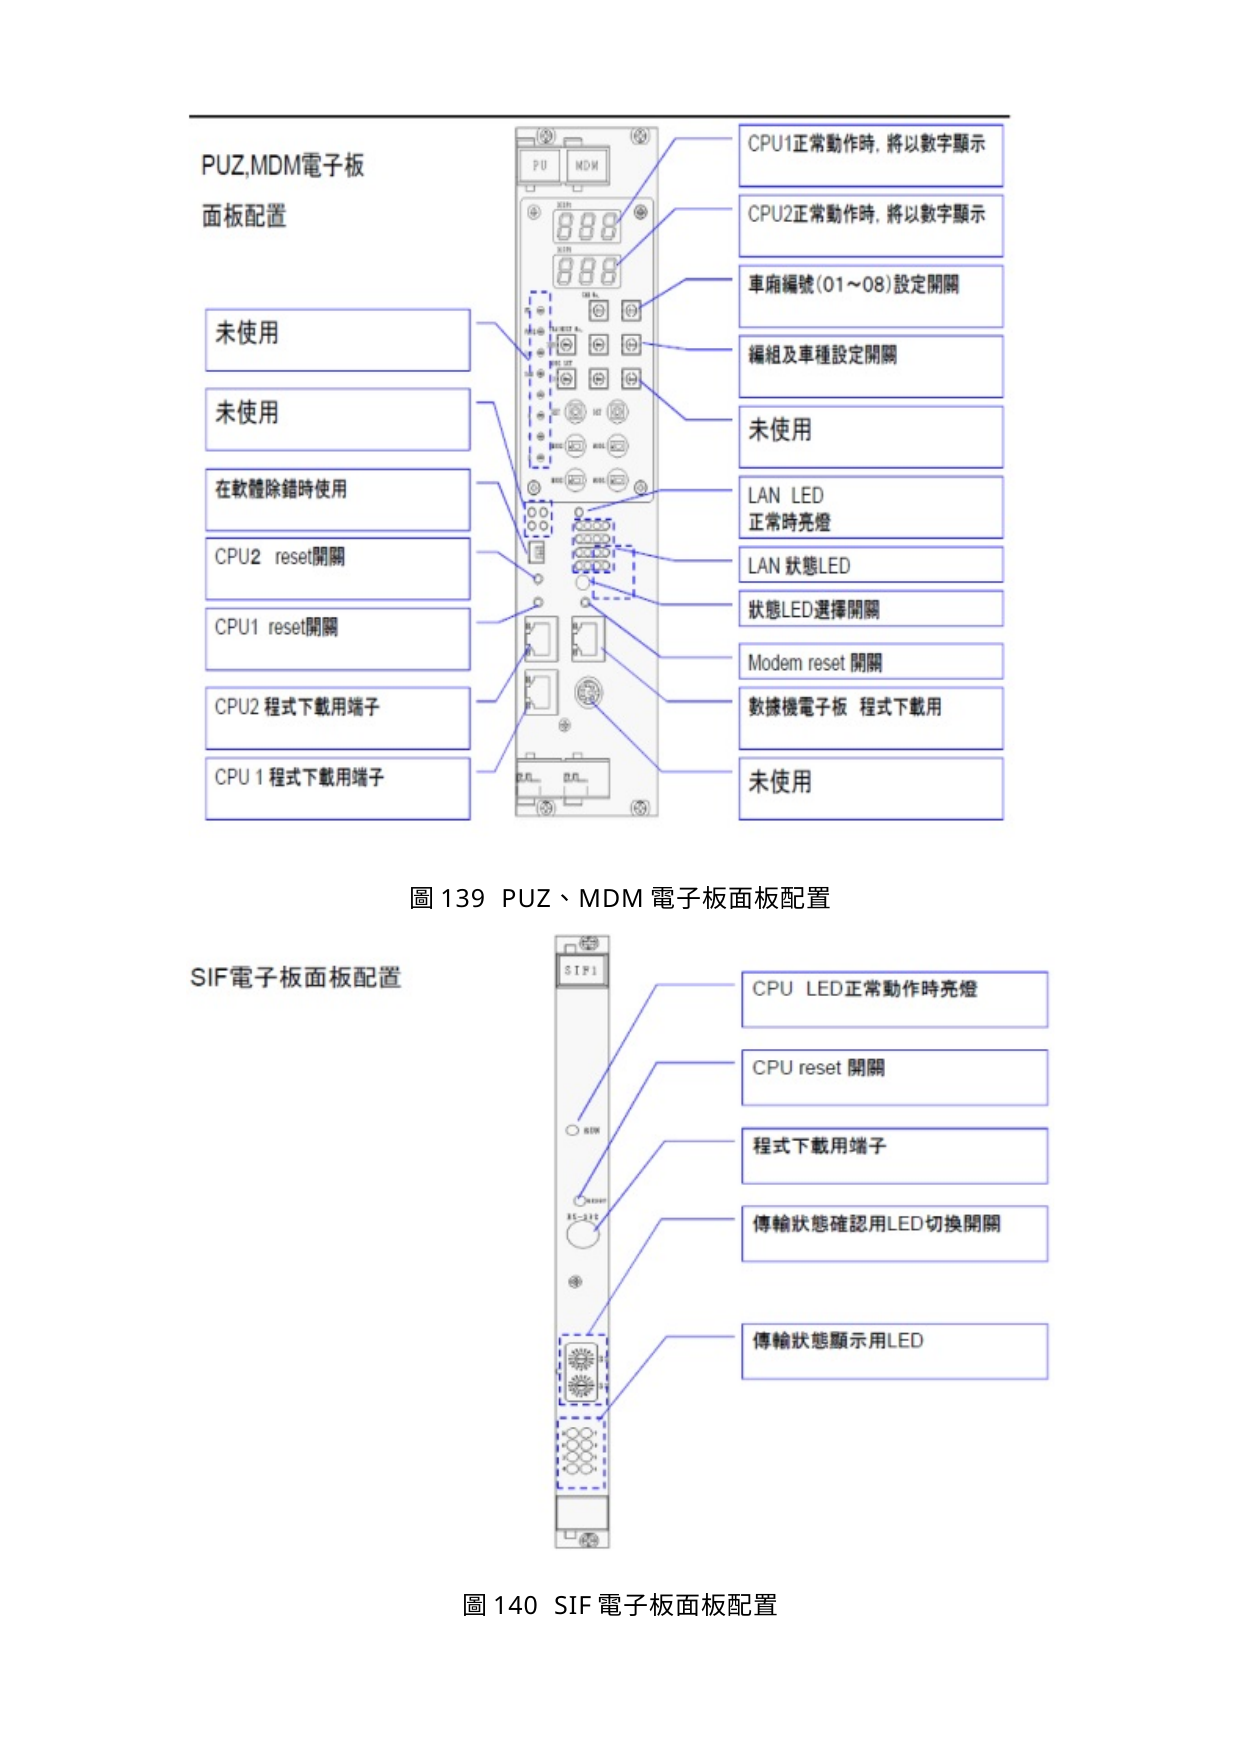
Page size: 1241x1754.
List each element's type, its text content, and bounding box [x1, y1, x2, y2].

picture [186, 933, 1055, 1552]
text 圖140 SIF電子板面板配置 [118, 1585, 1122, 1623]
picture [188, 114, 1052, 838]
text 圖139 PUZ、MDM電子板面板配置 [118, 878, 1122, 916]
